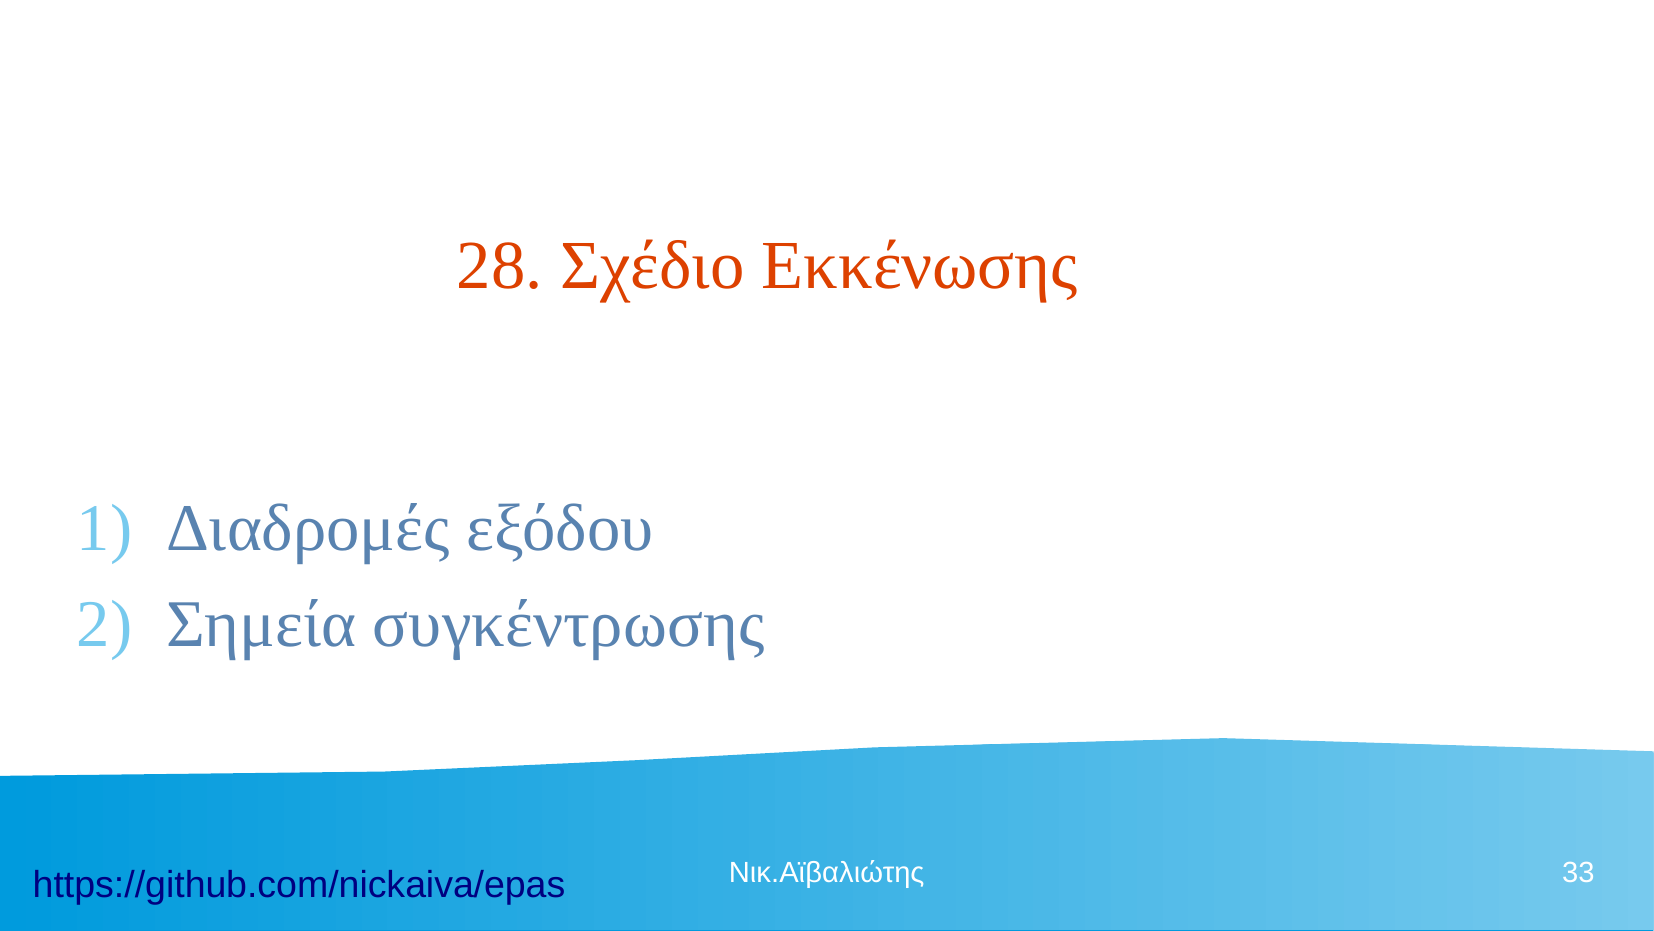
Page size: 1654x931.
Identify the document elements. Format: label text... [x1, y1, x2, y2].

list Διαδρομές εξόδου Σημεία συγκέντρωσης [59, 413, 1595, 680]
title 28. Σχέδιο Εκκένωσης [29, 177, 1506, 355]
